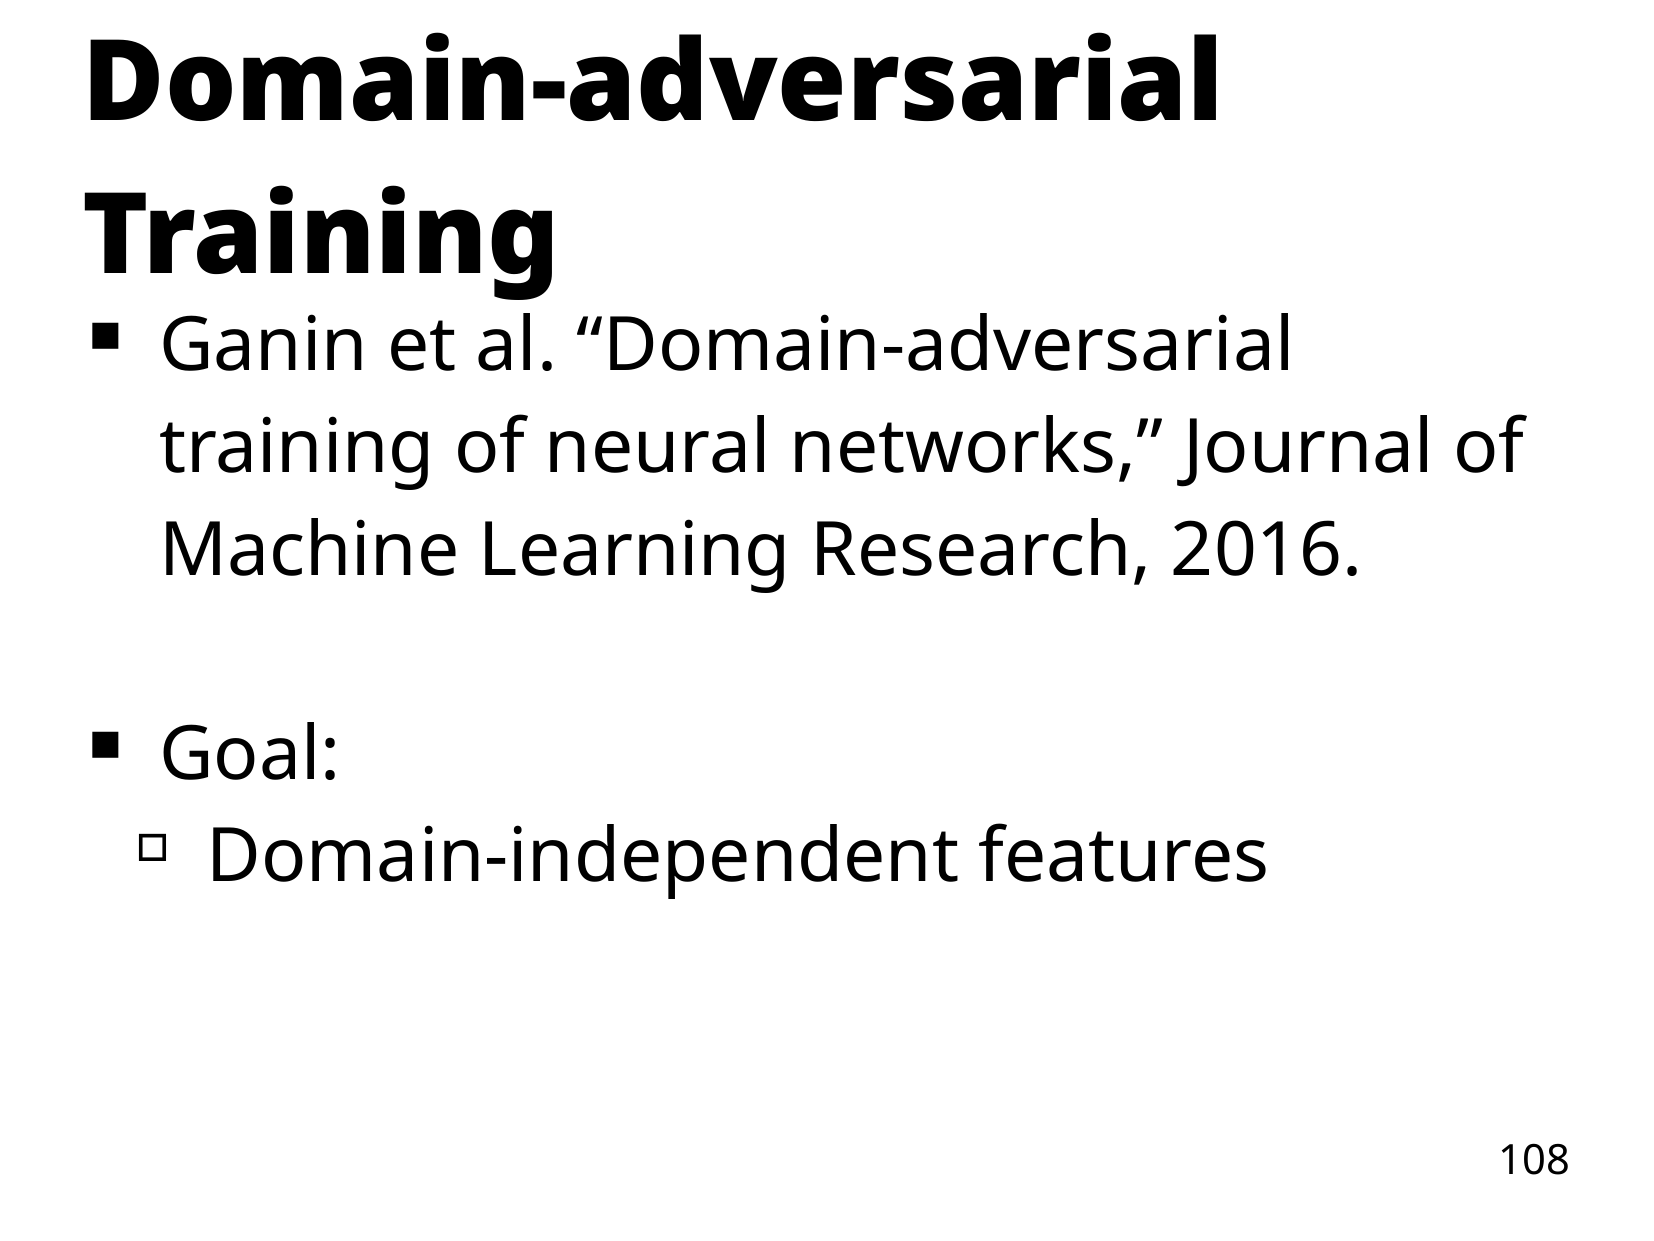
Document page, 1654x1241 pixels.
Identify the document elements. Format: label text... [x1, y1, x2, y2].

title Domain-adversarial Training [82, 49, 1571, 257]
list Ganin et al. “Domain-adversarial training of neural networks,” Journal of Machine Learning Research, 2016. Goal: Domain-independent features [82, 290, 1571, 1010]
